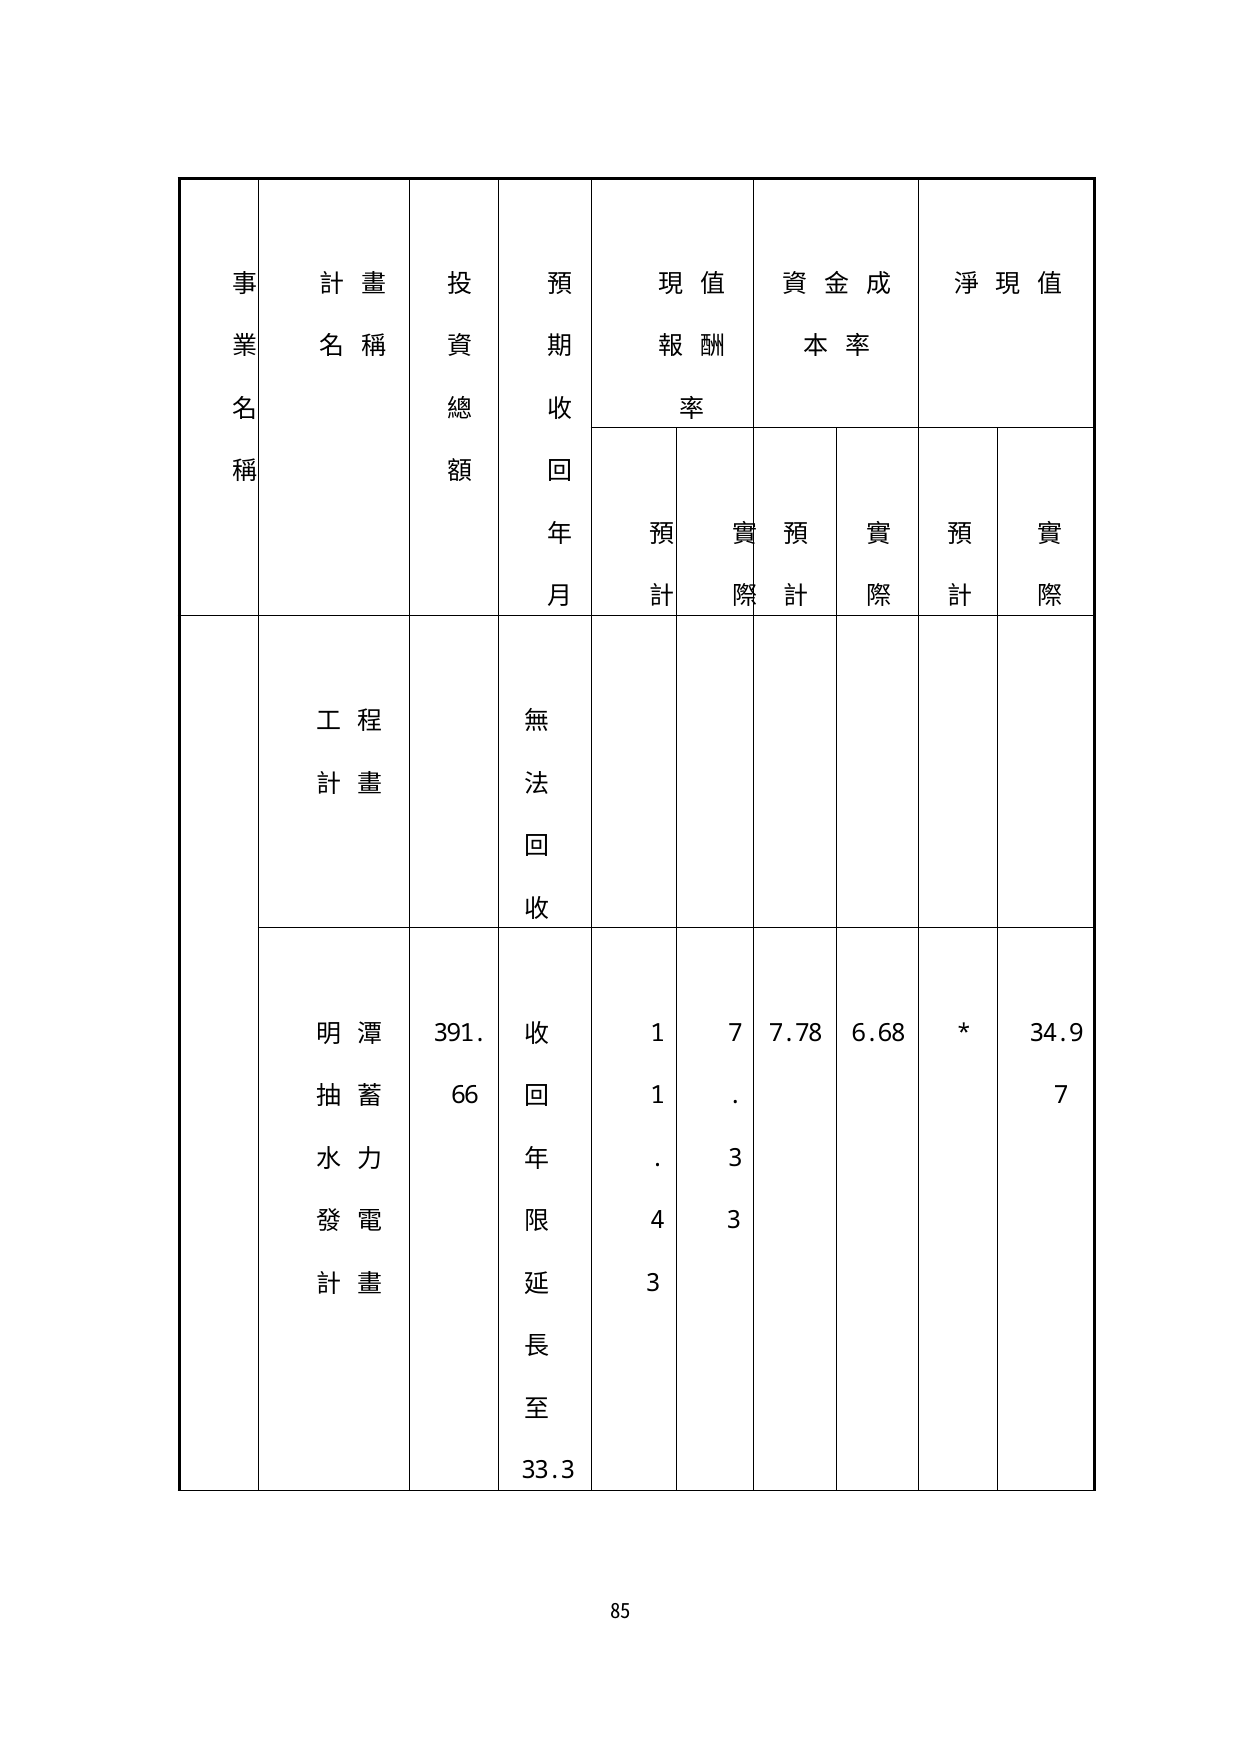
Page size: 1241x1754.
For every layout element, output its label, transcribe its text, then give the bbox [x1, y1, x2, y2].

table_header 事業名稱 [181, 180, 258, 615]
table_cell [410, 616, 498, 927]
table_cell 預計 [754, 428, 836, 615]
table_cell 11.43 [592, 928, 676, 1490]
table_cell 實際 [998, 428, 1093, 615]
table_cell [919, 616, 997, 927]
table_cell 負值 [677, 616, 753, 927]
table_header 計畫名稱 [259, 180, 409, 615]
table_cell [998, 616, 1093, 927]
table_cell [837, 616, 918, 927]
table_header 投資總額 [410, 180, 498, 615]
table_cell 無法回收 [499, 616, 591, 927]
table_cell 6.93 [754, 616, 836, 927]
table_cell 預計 [592, 428, 676, 615]
table_cell [181, 616, 258, 1490]
table_cell [592, 616, 676, 927]
table_cell 工程計畫 [259, 616, 409, 927]
table_cell 391.66 [410, 928, 498, 1490]
table_cell 實際 [677, 428, 753, 615]
table_cell 實際 [837, 428, 918, 615]
table_cell 明潭抽蓄水力發電計畫 [259, 928, 409, 1490]
table_header 淨現值 [919, 180, 1093, 427]
table_cell 34.97 [998, 928, 1093, 1490]
table_cell 6.68 [837, 928, 918, 1490]
table_header 預期收回年月 [499, 180, 591, 615]
table_header 現值報酬率 [592, 180, 753, 427]
table_header 資金成本率 [754, 180, 918, 427]
table_cell 7.33 [677, 928, 753, 1490]
table_cell * [919, 928, 997, 1490]
table_cell 預計 [919, 428, 997, 615]
table_cell 7.78 [754, 928, 836, 1490]
table_cell 收回年限延長至33.3 [499, 928, 591, 1490]
